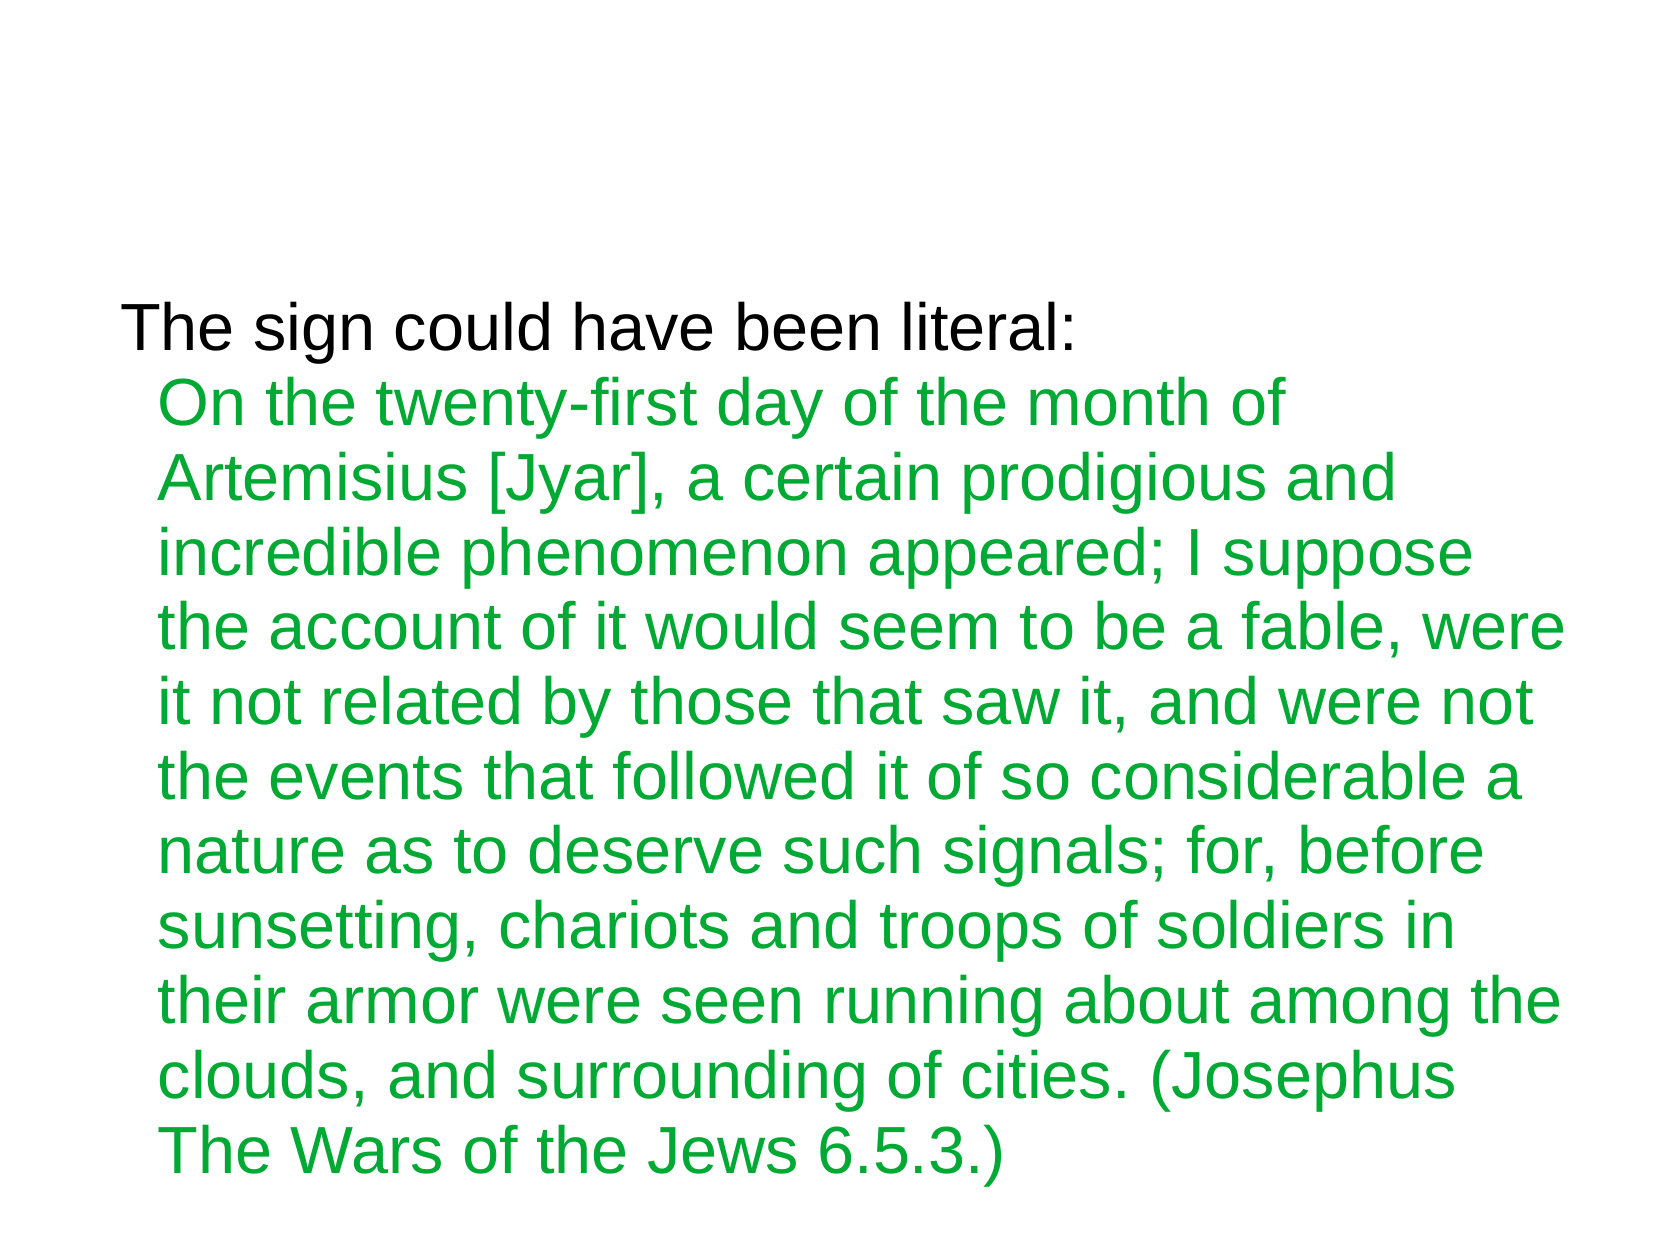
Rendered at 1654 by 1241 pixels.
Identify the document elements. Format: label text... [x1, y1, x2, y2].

list The sign could have been literal: On the twenty-first day of the month of Artemisius [Jyar], a certain prodigious and incredible phenomenon appeared; I suppose the account of it would seem to be a fable, were it not related by those that saw it, and were not the events that followed it of so considerable a nature as to deserve such signals; for, before sunsetting, chariots and troops of soldiers in their armor were seen running about among the clouds, and surrounding of cities. (Josephus The Wars of the Jews 6.5.3.) [82, 290, 1571, 1010]
